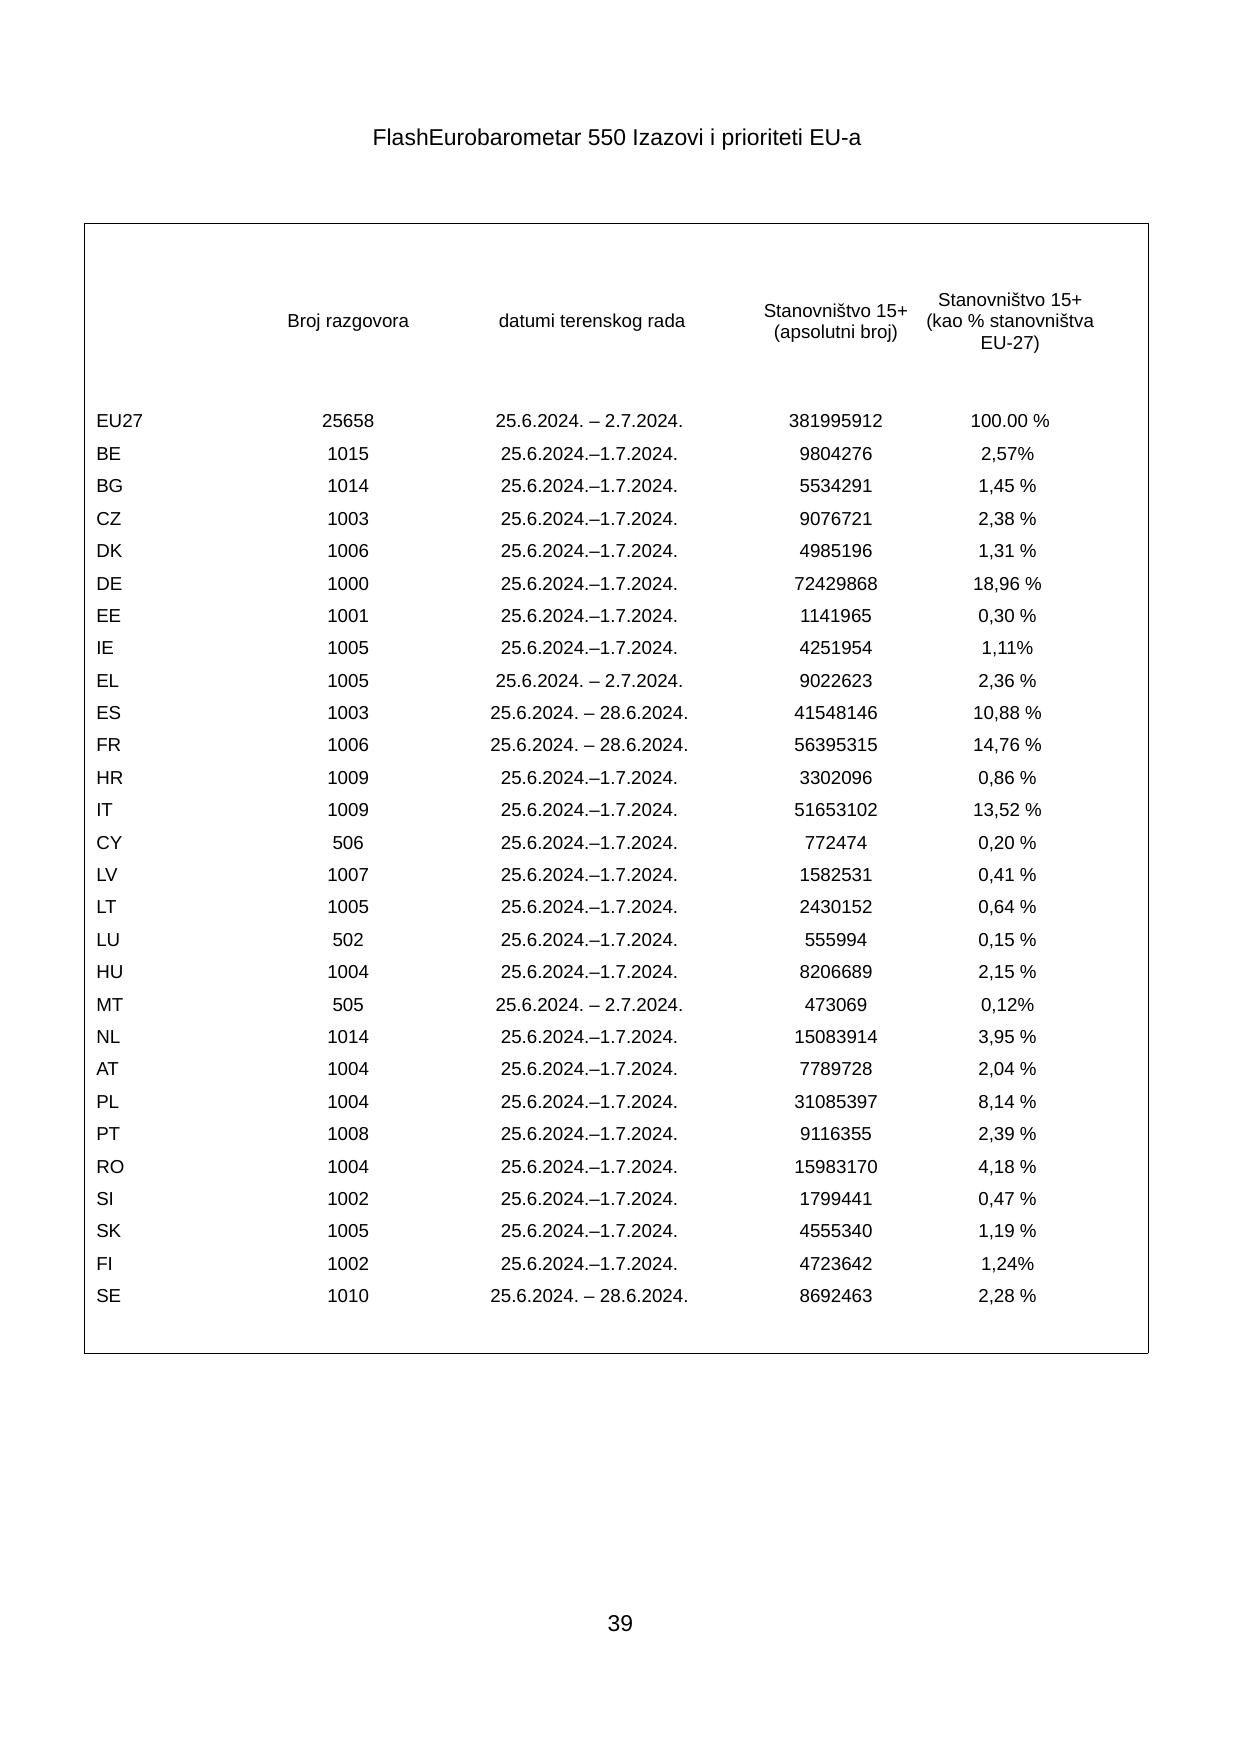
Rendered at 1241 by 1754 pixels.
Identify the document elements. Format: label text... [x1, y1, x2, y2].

table_cell EU27 [93, 405, 177, 437]
table_cell FR [93, 729, 177, 761]
table_cell 3302096 [749, 761, 923, 794]
table_cell 1582531 [749, 859, 923, 891]
table_cell 14,76 % [923, 729, 1097, 761]
table_cell [261, 373, 435, 405]
table_cell 25.6.2024. – 28.6.2024. [435, 1280, 749, 1312]
table_cell [177, 891, 261, 923]
table_cell 25.6.2024.–1.7.2024. [435, 1215, 749, 1247]
table_cell 0,12% [923, 988, 1097, 1020]
table_cell 25.6.2024.–1.7.2024. [435, 956, 749, 988]
table_cell 0,86 % [923, 761, 1097, 794]
table_cell 473069 [749, 988, 923, 1020]
table_cell 1004 [261, 1085, 435, 1118]
table_cell [177, 956, 261, 988]
table_cell 4555340 [749, 1215, 923, 1247]
table_cell 0,41 % [923, 859, 1097, 891]
table_cell 1003 [261, 502, 435, 534]
table_cell 9022623 [749, 664, 923, 696]
table_cell 1005 [261, 664, 435, 696]
table_cell 505 [261, 988, 435, 1020]
table_cell [177, 502, 261, 534]
table_cell 1,31 % [923, 535, 1097, 567]
table_cell 41548146 [749, 696, 923, 729]
table_cell 25.6.2024. – 28.6.2024. [435, 729, 749, 761]
table_header [93, 270, 177, 372]
table_cell 25.6.2024.–1.7.2024. [435, 437, 749, 470]
table_cell 8,14 % [923, 1085, 1097, 1118]
table_cell AT [93, 1053, 177, 1085]
table_cell 25.6.2024.–1.7.2024. [435, 923, 749, 956]
table_cell 2,04 % [923, 1053, 1097, 1085]
table_cell SI [93, 1183, 177, 1215]
table_cell 25.6.2024.–1.7.2024. [435, 632, 749, 664]
table_cell 25.6.2024.–1.7.2024. [435, 535, 749, 567]
table_cell [177, 761, 261, 794]
table_cell 1004 [261, 1053, 435, 1085]
table_cell [177, 859, 261, 891]
table_cell 2,38 % [923, 502, 1097, 534]
table_cell 1005 [261, 632, 435, 664]
table_cell 2,28 % [923, 1280, 1097, 1312]
table_cell LT [93, 891, 177, 923]
table_cell 25658 [261, 405, 435, 437]
table_cell SE [93, 1280, 177, 1312]
table_cell 31085397 [749, 1085, 923, 1118]
table_cell [177, 1215, 261, 1247]
table_cell 2430152 [749, 891, 923, 923]
table_cell 1006 [261, 729, 435, 761]
table_cell 1009 [261, 794, 435, 826]
table_cell [177, 1280, 261, 1312]
table_cell LU [93, 923, 177, 956]
table_cell [177, 567, 261, 599]
table_cell SK [93, 1215, 177, 1247]
table_cell HU [93, 956, 177, 988]
table_cell 2,39 % [923, 1118, 1097, 1150]
table_cell [177, 405, 261, 437]
table_cell 18,96 % [923, 567, 1097, 599]
table_cell 25.6.2024. – 28.6.2024. [435, 696, 749, 729]
table_cell CZ [93, 502, 177, 534]
table_cell [177, 470, 261, 502]
table_cell DE [93, 567, 177, 599]
table_cell 1008 [261, 1118, 435, 1150]
table_cell [923, 373, 1097, 405]
table_cell 25.6.2024. – 2.7.2024. [435, 988, 749, 1020]
table_cell [177, 373, 261, 405]
table_cell 5534291 [749, 470, 923, 502]
table_cell 772474 [749, 826, 923, 858]
table_cell [177, 535, 261, 567]
table_cell 25.6.2024.–1.7.2024. [435, 1020, 749, 1053]
table_cell 9804276 [749, 437, 923, 470]
table_cell 0,15 % [923, 923, 1097, 956]
table_cell [177, 696, 261, 729]
table_cell [177, 1247, 261, 1279]
table_cell IE [93, 632, 177, 664]
table_cell RO [93, 1150, 177, 1182]
table_cell 555994 [749, 923, 923, 956]
table_cell 381995912 [749, 405, 923, 437]
table_cell CY [93, 826, 177, 858]
table_header Broj razgovora [261, 270, 435, 372]
table_cell [177, 632, 261, 664]
table_cell 502 [261, 923, 435, 956]
table_cell 0,20 % [923, 826, 1097, 858]
table_header Stanovništvo 15+ (kao % stanovništva EU-27) [923, 270, 1097, 372]
table_cell 1004 [261, 956, 435, 988]
table_cell 8206689 [749, 956, 923, 988]
table_cell EE [93, 599, 177, 632]
table_cell 72429868 [749, 567, 923, 599]
table_cell 15083914 [749, 1020, 923, 1053]
table_cell 2,57% [923, 437, 1097, 470]
table_cell 25.6.2024.–1.7.2024. [435, 761, 749, 794]
table_cell 4251954 [749, 632, 923, 664]
table_cell 4985196 [749, 535, 923, 567]
table_cell MT [93, 988, 177, 1020]
table_cell [177, 923, 261, 956]
table_cell FI [93, 1247, 177, 1279]
table_cell 3,95 % [923, 1020, 1097, 1053]
table_cell 25.6.2024. – 2.7.2024. [435, 405, 749, 437]
table_cell 4723642 [749, 1247, 923, 1279]
table_cell [177, 1053, 261, 1085]
table_cell [93, 373, 177, 405]
table_cell PL [93, 1085, 177, 1118]
table_cell 0,47 % [923, 1183, 1097, 1215]
table_cell [177, 826, 261, 858]
table_cell [177, 1020, 261, 1053]
table_cell 51653102 [749, 794, 923, 826]
table_cell 25.6.2024.–1.7.2024. [435, 826, 749, 858]
table_cell 1010 [261, 1280, 435, 1312]
table_cell 25.6.2024.–1.7.2024. [435, 1085, 749, 1118]
table_cell [177, 599, 261, 632]
table_cell [177, 988, 261, 1020]
table_cell 9116355 [749, 1118, 923, 1150]
table_cell HR [93, 761, 177, 794]
table_cell 25.6.2024.–1.7.2024. [435, 502, 749, 534]
table_cell 1,11% [923, 632, 1097, 664]
table_cell 25.6.2024.–1.7.2024. [435, 567, 749, 599]
table_cell 1000 [261, 567, 435, 599]
table_cell 1004 [261, 1150, 435, 1182]
table_cell 0,64 % [923, 891, 1097, 923]
table_cell [177, 1183, 261, 1215]
table_cell 8692463 [749, 1280, 923, 1312]
table_cell DK [93, 535, 177, 567]
table_cell 25.6.2024.–1.7.2024. [435, 1053, 749, 1085]
table_cell [177, 794, 261, 826]
table_cell 1005 [261, 891, 435, 923]
table_cell 0,30 % [923, 599, 1097, 632]
table_cell 506 [261, 826, 435, 858]
table_cell [177, 729, 261, 761]
table_cell 15983170 [749, 1150, 923, 1182]
table_cell 1014 [261, 1020, 435, 1053]
table_header datumi terenskog rada [435, 270, 749, 372]
table_cell PT [93, 1118, 177, 1150]
table_cell LV [93, 859, 177, 891]
table_cell 13,52 % [923, 794, 1097, 826]
table_cell [177, 664, 261, 696]
table_cell 9076721 [749, 502, 923, 534]
table_cell 4,18 % [923, 1150, 1097, 1182]
table_cell 25.6.2024.–1.7.2024. [435, 891, 749, 923]
table_cell 1003 [261, 696, 435, 729]
table_cell 2,36 % [923, 664, 1097, 696]
table_cell 1002 [261, 1183, 435, 1215]
table_cell 7789728 [749, 1053, 923, 1085]
table_cell [177, 1118, 261, 1150]
table_cell 25.6.2024.–1.7.2024. [435, 1247, 749, 1279]
table_cell 25.6.2024.–1.7.2024. [435, 1118, 749, 1150]
table_cell 100,00 % [923, 405, 1097, 437]
table_header [177, 270, 261, 372]
table_cell 25.6.2024.–1.7.2024. [435, 470, 749, 502]
table_cell 1001 [261, 599, 435, 632]
table_cell [177, 1085, 261, 1118]
table_cell 1,19 % [923, 1215, 1097, 1247]
table_cell 25.6.2024.–1.7.2024. [435, 1150, 749, 1182]
table_cell 1006 [261, 535, 435, 567]
table_cell 10,88 % [923, 696, 1097, 729]
table_cell ES [93, 696, 177, 729]
table_cell 1002 [261, 1247, 435, 1279]
table_cell 2,15 % [923, 956, 1097, 988]
table_cell BE [93, 437, 177, 470]
table_cell 1005 [261, 1215, 435, 1247]
table_cell [177, 437, 261, 470]
table_cell 25.6.2024.–1.7.2024. [435, 794, 749, 826]
table_cell 1799441 [749, 1183, 923, 1215]
table_cell 56395315 [749, 729, 923, 761]
table_cell 1014 [261, 470, 435, 502]
table_cell 25.6.2024. – 2.7.2024. [435, 664, 749, 696]
table_cell 25.6.2024.–1.7.2024. [435, 859, 749, 891]
table_cell 1141965 [749, 599, 923, 632]
table_cell IT [93, 794, 177, 826]
table_cell [435, 373, 749, 405]
table_cell BG [93, 470, 177, 502]
table_cell [749, 373, 923, 405]
table_cell [177, 1150, 261, 1182]
table_cell 1009 [261, 761, 435, 794]
table_cell 1007 [261, 859, 435, 891]
table_cell 1,45 % [923, 470, 1097, 502]
table_cell 25.6.2024.–1.7.2024. [435, 1183, 749, 1215]
table_cell 1015 [261, 437, 435, 470]
table_cell 25.6.2024.–1.7.2024. [435, 599, 749, 632]
table_cell NL [93, 1020, 177, 1053]
table_cell 1,24% [923, 1247, 1097, 1279]
table_cell EL [93, 664, 177, 696]
table_header Stanovništvo 15+ (apsolutni broj) [749, 270, 923, 372]
